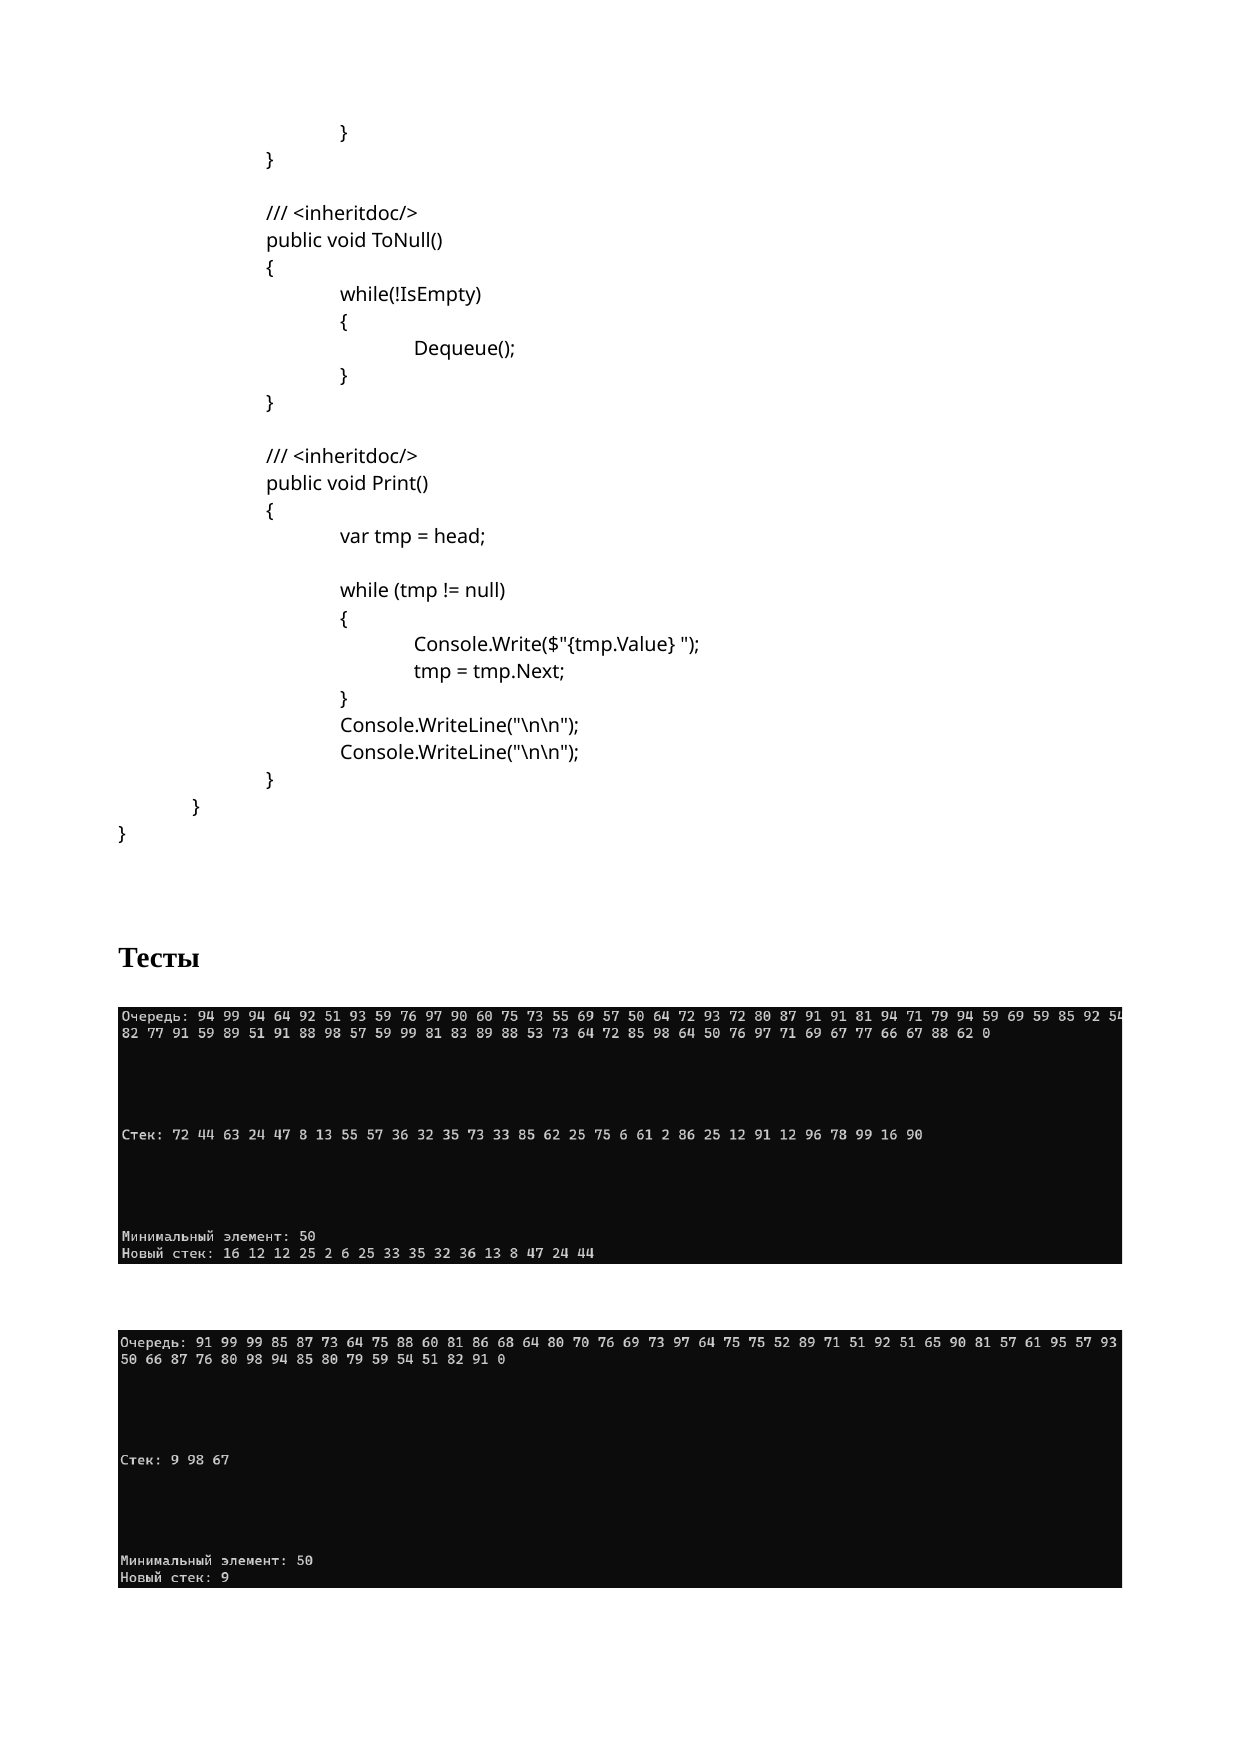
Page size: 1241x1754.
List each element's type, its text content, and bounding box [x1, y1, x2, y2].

text Console.Write($"{tmp.Value} "); [118, 631, 1122, 658]
text } [118, 685, 1122, 712]
text var tmp = head; [118, 523, 1122, 550]
text { [118, 253, 1122, 280]
picture [118, 1007, 1123, 1264]
text while(!IsEmpty) [118, 280, 1122, 307]
text { [118, 307, 1122, 334]
text { [118, 496, 1122, 523]
text } [118, 766, 1122, 793]
text } [118, 145, 1122, 172]
text } [118, 793, 1122, 819]
text } [118, 388, 1122, 415]
text tmp = tmp.Next; [118, 658, 1122, 685]
text } [118, 819, 1122, 847]
picture [118, 1330, 1123, 1588]
text while (tmp != null) [118, 577, 1122, 604]
text public void ToNull() [118, 226, 1122, 253]
text } [118, 118, 1122, 145]
text /// <inheritdoc/> [118, 199, 1122, 226]
text public void Print() [118, 469, 1122, 496]
text Тесты [118, 941, 1122, 974]
text /// <inheritdoc/> [118, 442, 1122, 469]
text Dequeue(); [118, 334, 1122, 361]
text { [118, 604, 1122, 631]
text } [118, 361, 1122, 388]
text Console.WriteLine("\n\n"); [118, 739, 1122, 766]
text Console.WriteLine("\n\n"); [118, 712, 1122, 739]
